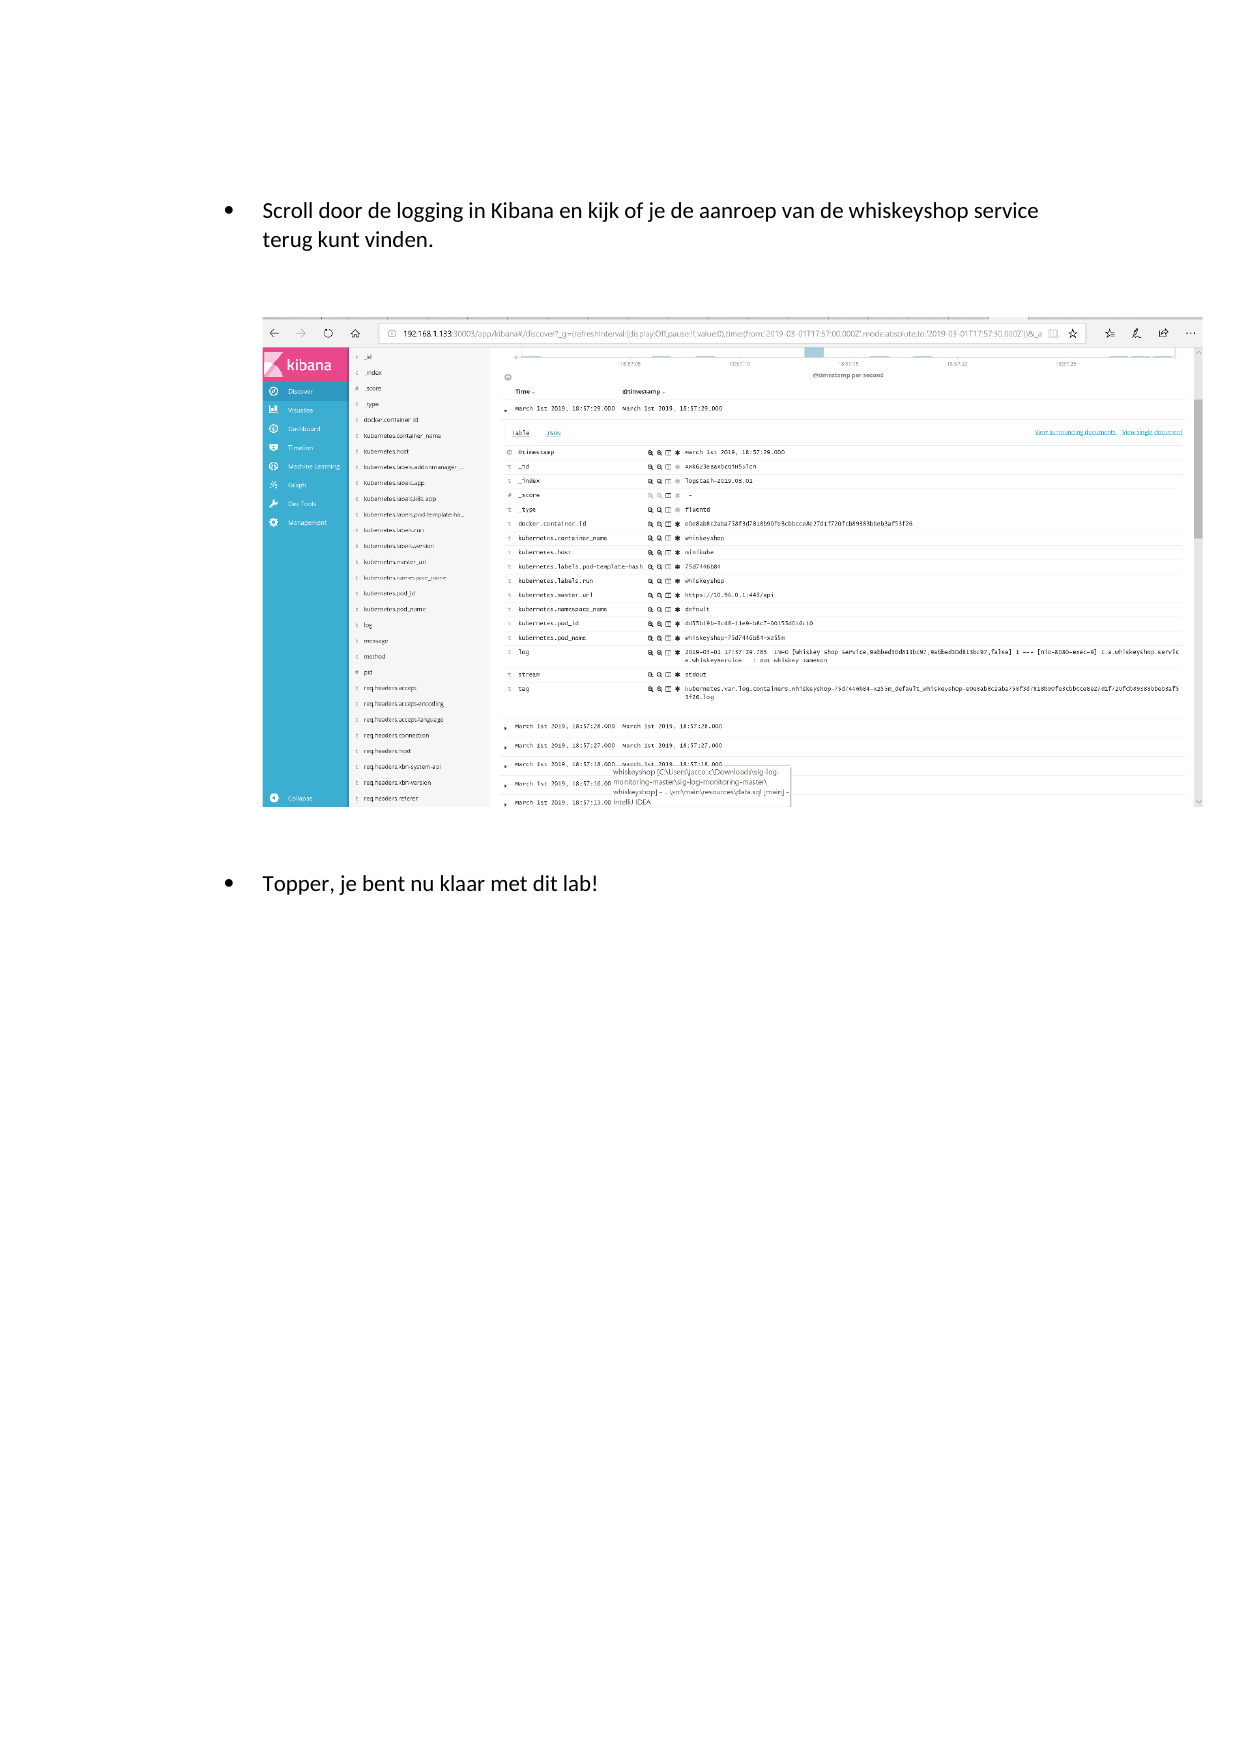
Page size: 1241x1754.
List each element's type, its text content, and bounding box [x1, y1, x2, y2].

list Scroll door de logging in Kibana en kijk of je de aanroep van de whiskeyshop service terug kunt vinden. [225, 196, 1090, 253]
list Topper, je bent nu klaar met dit lab! [225, 869, 1090, 898]
